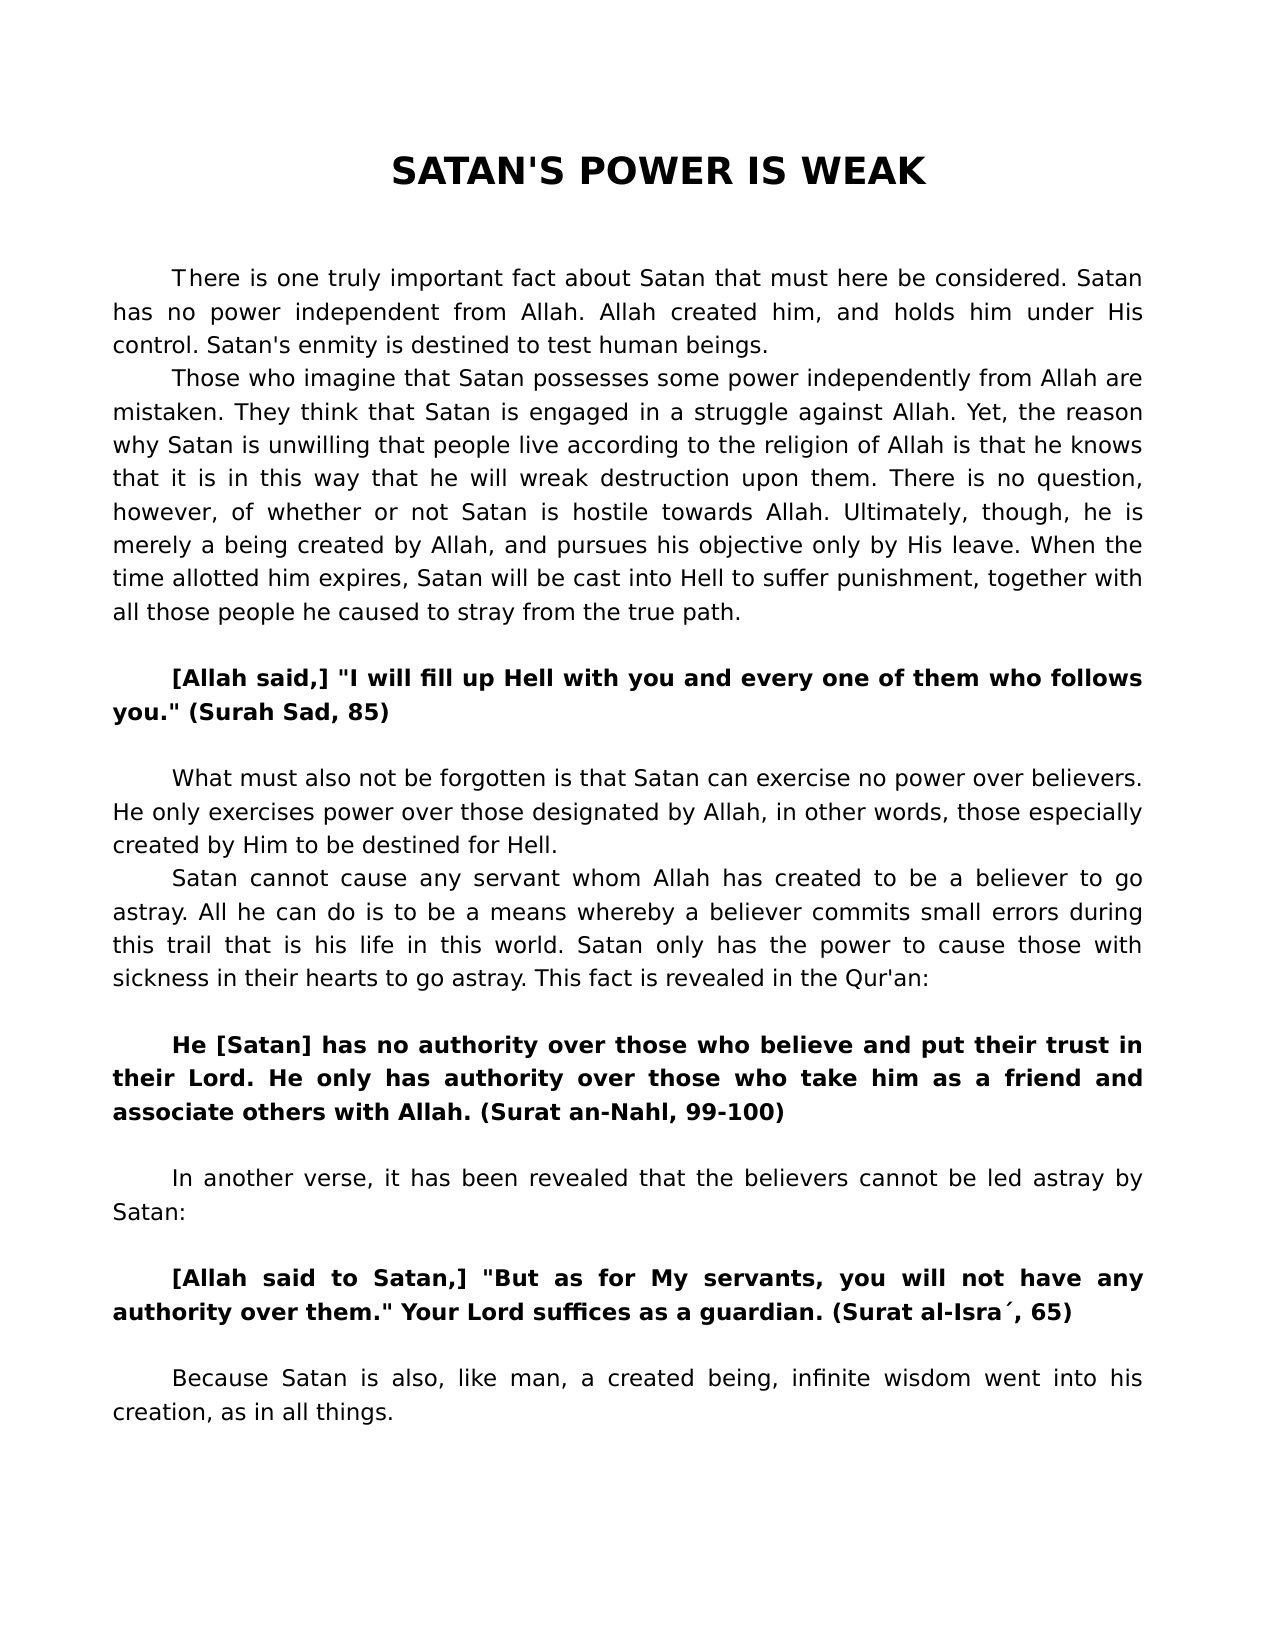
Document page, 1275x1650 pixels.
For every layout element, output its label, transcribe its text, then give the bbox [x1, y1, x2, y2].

text He [Satan] has no authority over those who believe and put their trust in their Lord. He only has authority over those who take him as a friend and associate others with Allah. (Surat an-Nahl, 99-100) [112, 1027, 1145, 1127]
text Satan cannot cause any servant whom Allah has created to be a believer to go astray. All he can do is to be a means whereby a believer commits small errors during this trail that is his life in this world. Satan only has the power to cause those with sickness in their hearts to go astray. This fact is revealed in the Qur'an: [112, 860, 1145, 993]
text SATAN'S POWER IS WEAK [112, 148, 1145, 193]
text Those who imagine that Satan possesses some power independently from Allah are mistaken. They think that Satan is engaged in a struggle against Allah. Yet, the reason why Satan is unwilling that people live according to the religion of Allah is that he knows that it is in this way that he will wreak destruction upon them. There is no question, however, of whether or not Satan is hostile towards Allah. Ultimately, though, he is merely a being created by Allah, and pursues his objective only by His leave. When the time allotted him expires, Satan will be cast into Hell to suffer punishment, together with all those people he caused to stray from the true path. [112, 360, 1145, 627]
text [Allah said,] "I will fill up Hell with you and every one of them who follows you." (Surah Sad, 85) [112, 660, 1145, 727]
text Because Satan is also, like man, a created being, infinite wisdom went into his creation, as in all things. [112, 1360, 1145, 1427]
text [Allah said to Satan,] "But as for My servants, you will not have any authority over them." Your Lord suffices as a guardian. (Surat al-Isra´, 65) [112, 1260, 1145, 1327]
text There is one truly important fact about Satan that must here be considered. Satan has no power independent from Allah. Allah created him, and holds him under His control. Satan's enmity is destined to test human beings. [112, 260, 1145, 360]
text In another verse, it has been revealed that the believers cannot be led astray by Satan: [112, 1160, 1145, 1227]
text What must also not be forgotten is that Satan can exercise no power over believers. He only exercises power over those designated by Allah, in other words, those especially created by Him to be destined for Hell. [112, 760, 1145, 860]
